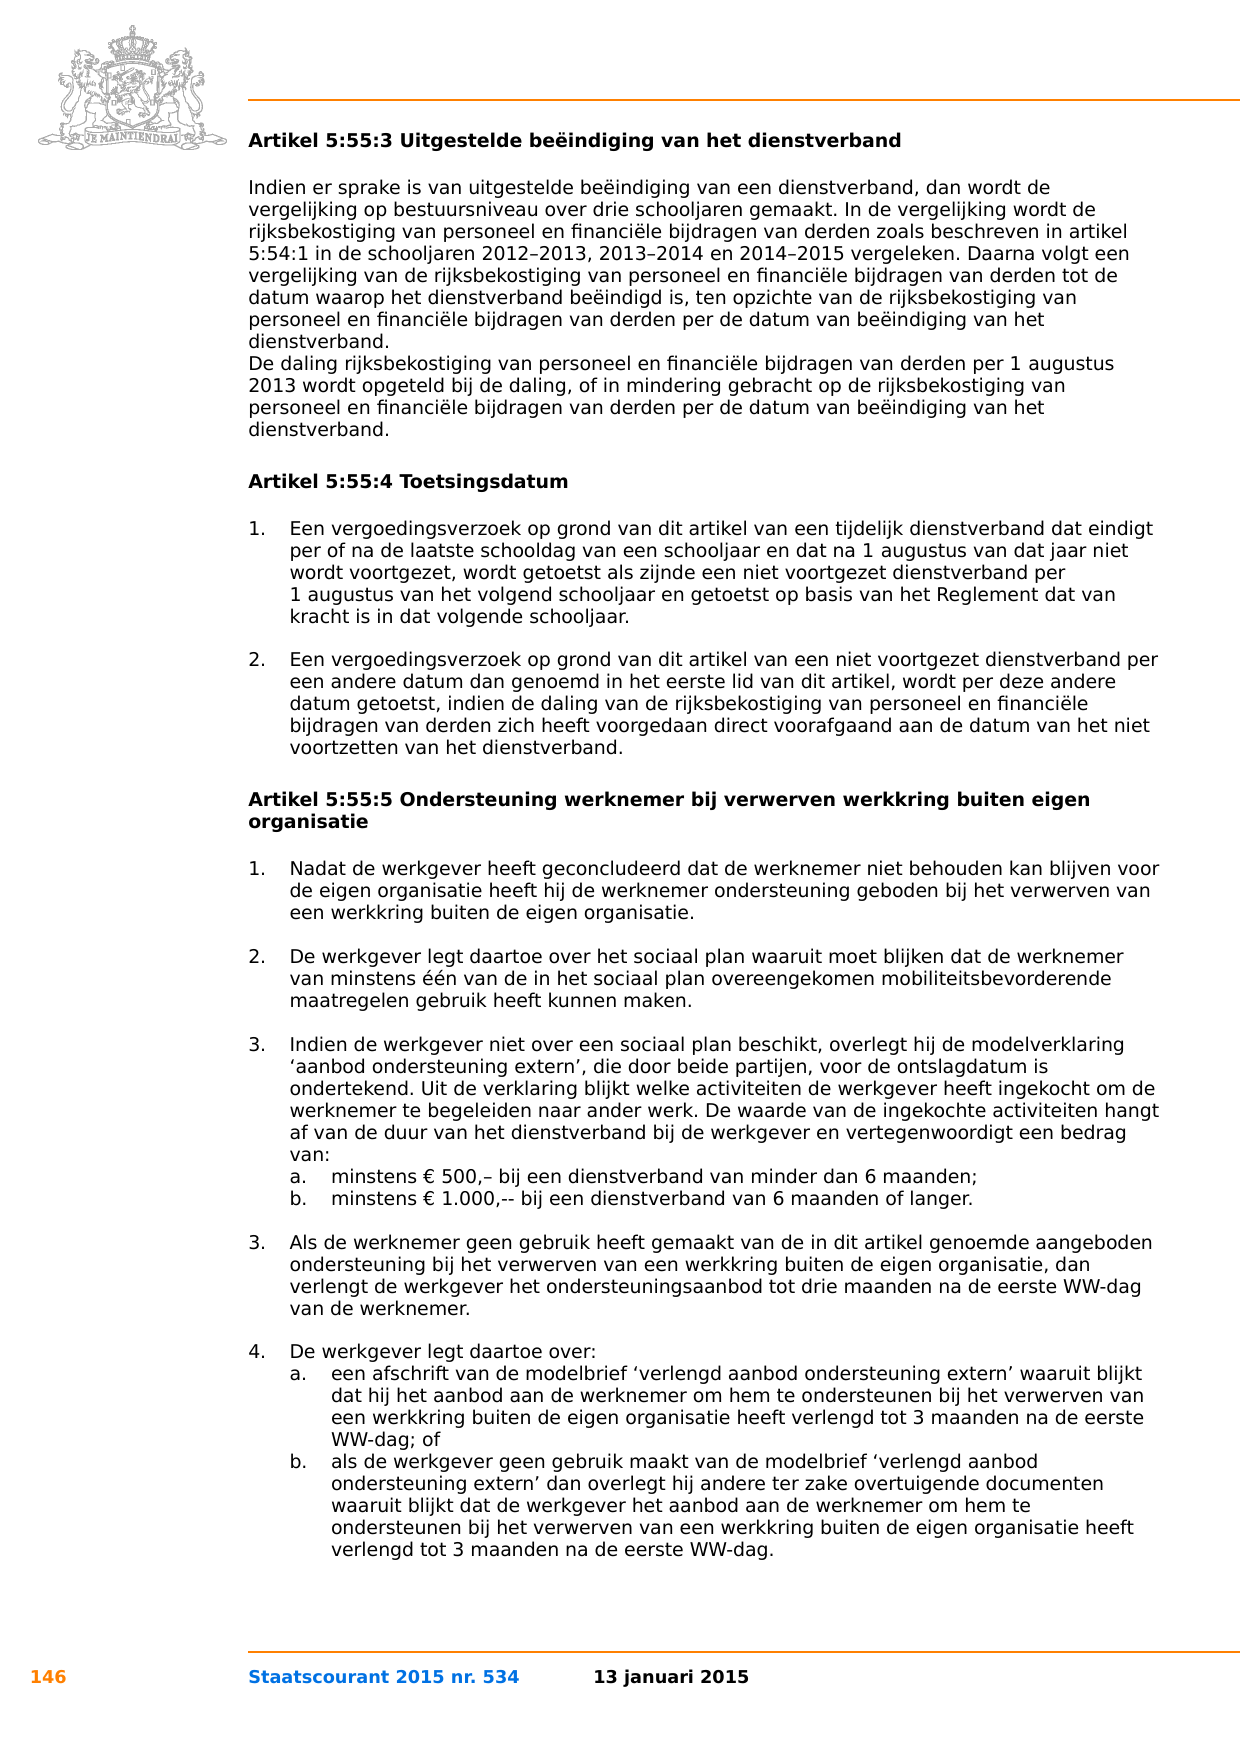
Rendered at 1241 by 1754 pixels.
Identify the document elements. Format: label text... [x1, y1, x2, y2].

picture [38, 25, 227, 150]
text 1. Nadat de werkgever heeft geconcludeerd dat de werknemer niet behouden kan blijven voor de eigen organisatie heeft hij de werknemer ondersteuning geboden bij het verwerven van een werkkring buiten de eigen organisatie. [248, 858, 1163, 924]
text 2. De werkgever legt daartoe over het sociaal plan waaruit moet blijken dat de werknemer van minstens één van de in het sociaal plan overeengekomen mobiliteitsbevorderende maatregelen gebruik heeft kunnen maken. [248, 946, 1163, 1012]
text a. minstens € 500,– bij een dienstverband van minder dan 6 maanden; [289, 1166, 1163, 1188]
subtitle Artikel 5:55:5 Ondersteuning werknemer bij verwerven werkkring buiten eigen organisatie [248, 789, 1163, 833]
subtitle Artikel 5:55:3 Uitgestelde beëindiging van het dienstverband [248, 130, 1163, 152]
text 2. Een vergoedingsverzoek op grond van dit artikel van een niet voortgezet dienstverband per een andere datum dan genoemd in het eerste lid van dit artikel, wordt per deze andere datum getoetst, indien de daling van de rijksbekostiging van personeel en financiële bijdragen van derden zich heeft voorgedaan direct voorafgaand aan de datum van het niet voortzetten van het dienstverband. [248, 649, 1163, 759]
text 3. Indien de werkgever niet over een sociaal plan beschikt, overlegt hij de modelverklaring ‘aanbod ondersteuning extern’, die door beide partijen, voor de ontslagdatum is ondertekend. Uit de verklaring blijkt welke activiteiten de werkgever heeft ingekocht om de werknemer te begeleiden naar ander werk. De waarde van de ingekochte activiteiten hangt af van de duur van het dienstverband bij de werkgever en vertegenwoordigt een bedrag van: [248, 1034, 1163, 1166]
text b. als de werkgever geen gebruik maakt van de modelbrief ‘verlengd aanbod ondersteuning extern’ dan overlegt hij andere ter zake overtuigende documenten waaruit blijkt dat de werkgever het aanbod aan de werknemer om hem te ondersteunen bij het verwerven van een werkkring buiten de eigen organisatie heeft verlengd tot 3 maanden na de eerste WW-dag. [289, 1451, 1163, 1561]
text 3. Als de werknemer geen gebruik heeft gemaakt van de in dit artikel genoemde aangeboden ondersteuning bij het verwerven van een werkkring buiten de eigen organisatie, dan verlengt de werkgever het ondersteuningsaanbod tot drie maanden na de eerste WW-dag van de werknemer. [248, 1232, 1163, 1319]
text Indien er sprake is van uitgestelde beëindiging van een dienstverband, dan wordt de vergelijking op bestuursniveau over drie schooljaren gemaakt. In de vergelijking wordt de rijksbekostiging van personeel en financiële bijdragen van derden zoals beschreven in artikel 5:54:1 in de schooljaren 2012–2013, 2013–2014 en 2014–2015 vergeleken. Daarna volgt een vergelijking van de rijksbekostiging van personeel en financiële bijdragen van derden tot de datum waarop het dienstverband beëindigd is, ten opzichte van de rijksbekostiging van personeel en financiële bijdragen van derden per de datum van beëindiging van het dienstverband. [248, 177, 1163, 353]
text De daling rijksbekostiging van personeel en financiële bijdragen van derden per 1 augustus 2013 wordt opgeteld bij de daling, of in mindering gebracht op de rijksbekostiging van personeel en financiële bijdragen van derden per de datum van beëindiging van het dienstverband. [248, 353, 1163, 441]
text a. een afschrift van de modelbrief ‘verlengd aanbod ondersteuning extern’ waaruit blijkt dat hij het aanbod aan de werknemer om hem te ondersteunen bij het verwerven van een werkkring buiten de eigen organisatie heeft verlengd tot 3 maanden na de eerste WW-dag; of [289, 1363, 1163, 1451]
text 1. Een vergoedingsverzoek op grond van dit artikel van een tijdelijk dienstverband dat eindigt per of na de laatste schooldag van een schooljaar en dat na 1 augustus van dat jaar niet wordt voortgezet, wordt getoetst als zijnde een niet voortgezet dienstverband per 1 augustus van het volgend schooljaar en getoetst op basis van het Reglement dat van kracht is in dat volgende schooljaar. [248, 518, 1163, 627]
subtitle Artikel 5:55:4 Toetsingsdatum [248, 471, 1163, 493]
text b. minstens € 1.000,-- bij een dienstverband van 6 maanden of langer. [289, 1188, 1163, 1210]
text 4. De werkgever legt daartoe over: [248, 1341, 1163, 1363]
